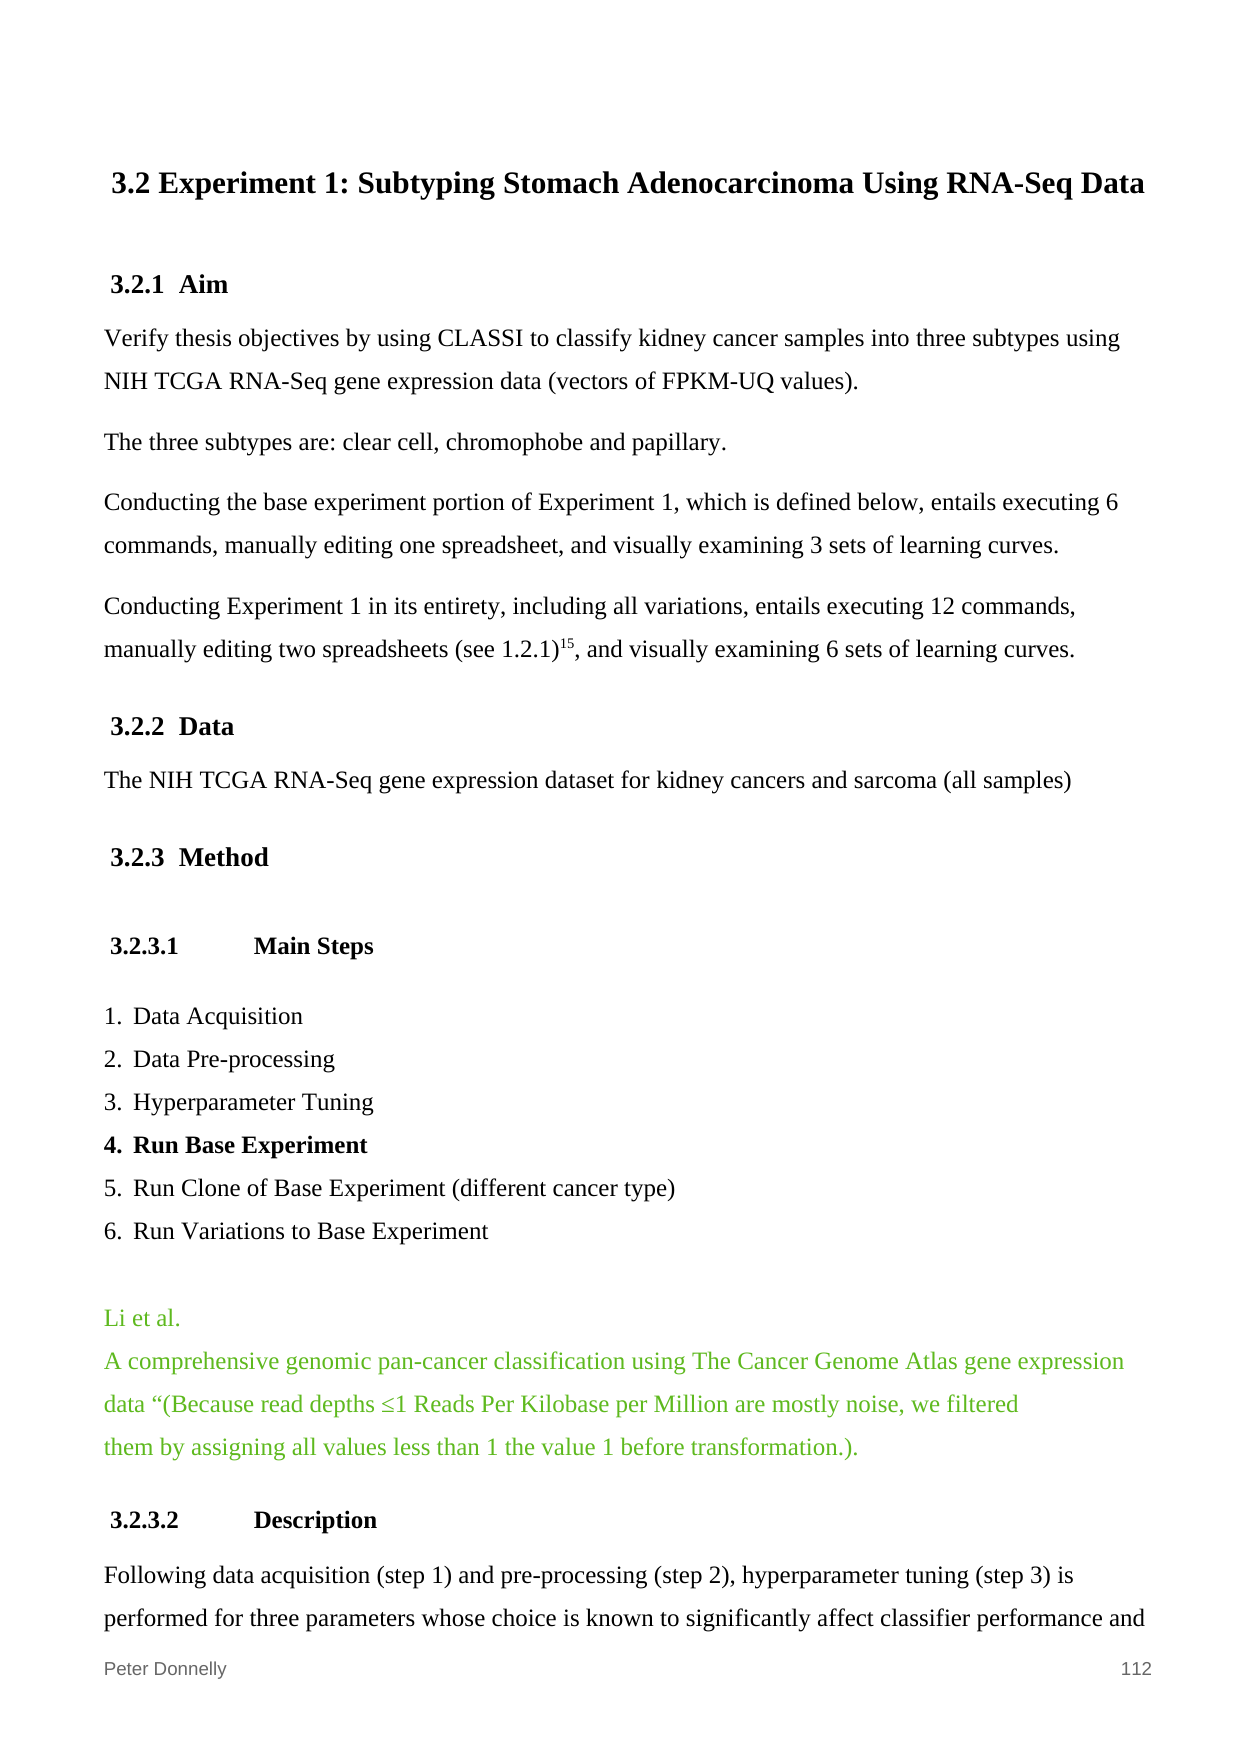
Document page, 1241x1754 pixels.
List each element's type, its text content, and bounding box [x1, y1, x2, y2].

subtitle Data [103, 710, 1146, 741]
text The NIH TCGA RNA-Seq gene expression dataset for kidney cancers and sarcoma (all samples) [103, 765, 1146, 794]
list Run Variations to Base Experiment [103, 1216, 1146, 1245]
text Following data acquisition (step 1) and pre-processing (step 2), hyperparameter tuning (step 3) is performed for three parameters whose choice is known to significantly affect classifier performance and [103, 1560, 1146, 1632]
text Conducting the base experiment portion of Experiment 1, which is defined below, entails executing 6 commands, manually editing one spreadsheet, and visually examining 3 sets of learning curves. [103, 487, 1146, 559]
list Run Clone of Base Experiment (different cancer type) [103, 1173, 1146, 1202]
text Li et al. [103, 1303, 1146, 1331]
subtitle Main Steps [103, 931, 1146, 959]
text Verify thesis objectives by using CLASSI to classify kidney cancer samples into three subtypes using NIH TCGA RNA-Seq gene expression data (vectors of FPKM-UQ values). [103, 323, 1146, 394]
subtitle Description [103, 1505, 1146, 1533]
list Run Base Experiment [103, 1130, 1146, 1159]
list Data Acquisition [103, 1001, 1146, 1029]
text The three subtypes are: clear cell, chromophobe and papillary. [103, 427, 1146, 455]
list Hyperparameter Tuning [103, 1087, 1146, 1116]
subtitle Aim [103, 268, 1146, 299]
list Data Pre-processing [103, 1044, 1146, 1073]
text Conducting Experiment 1 in its entirety, including all variations, entails executing 12 commands, manually editing two spreadsheets (see 1.2.1), and visually examining 6 sets of learning curves. [103, 591, 1146, 663]
subtitle Method [103, 841, 1146, 872]
text A comprehensive genomic pan-cancer classification using The Cancer Genome Atlas gene expression data “(Because read depths ≤1 Reads Per Kilobase per Million are mostly noise, we filtered [103, 1346, 1146, 1418]
subtitle Experiment 1: Subtyping Stomach Adenocarcinoma Using RNA-Seq Data [103, 164, 1146, 200]
text them by assigning all values less than 1 the value 1 before transformation.). [103, 1432, 1146, 1461]
